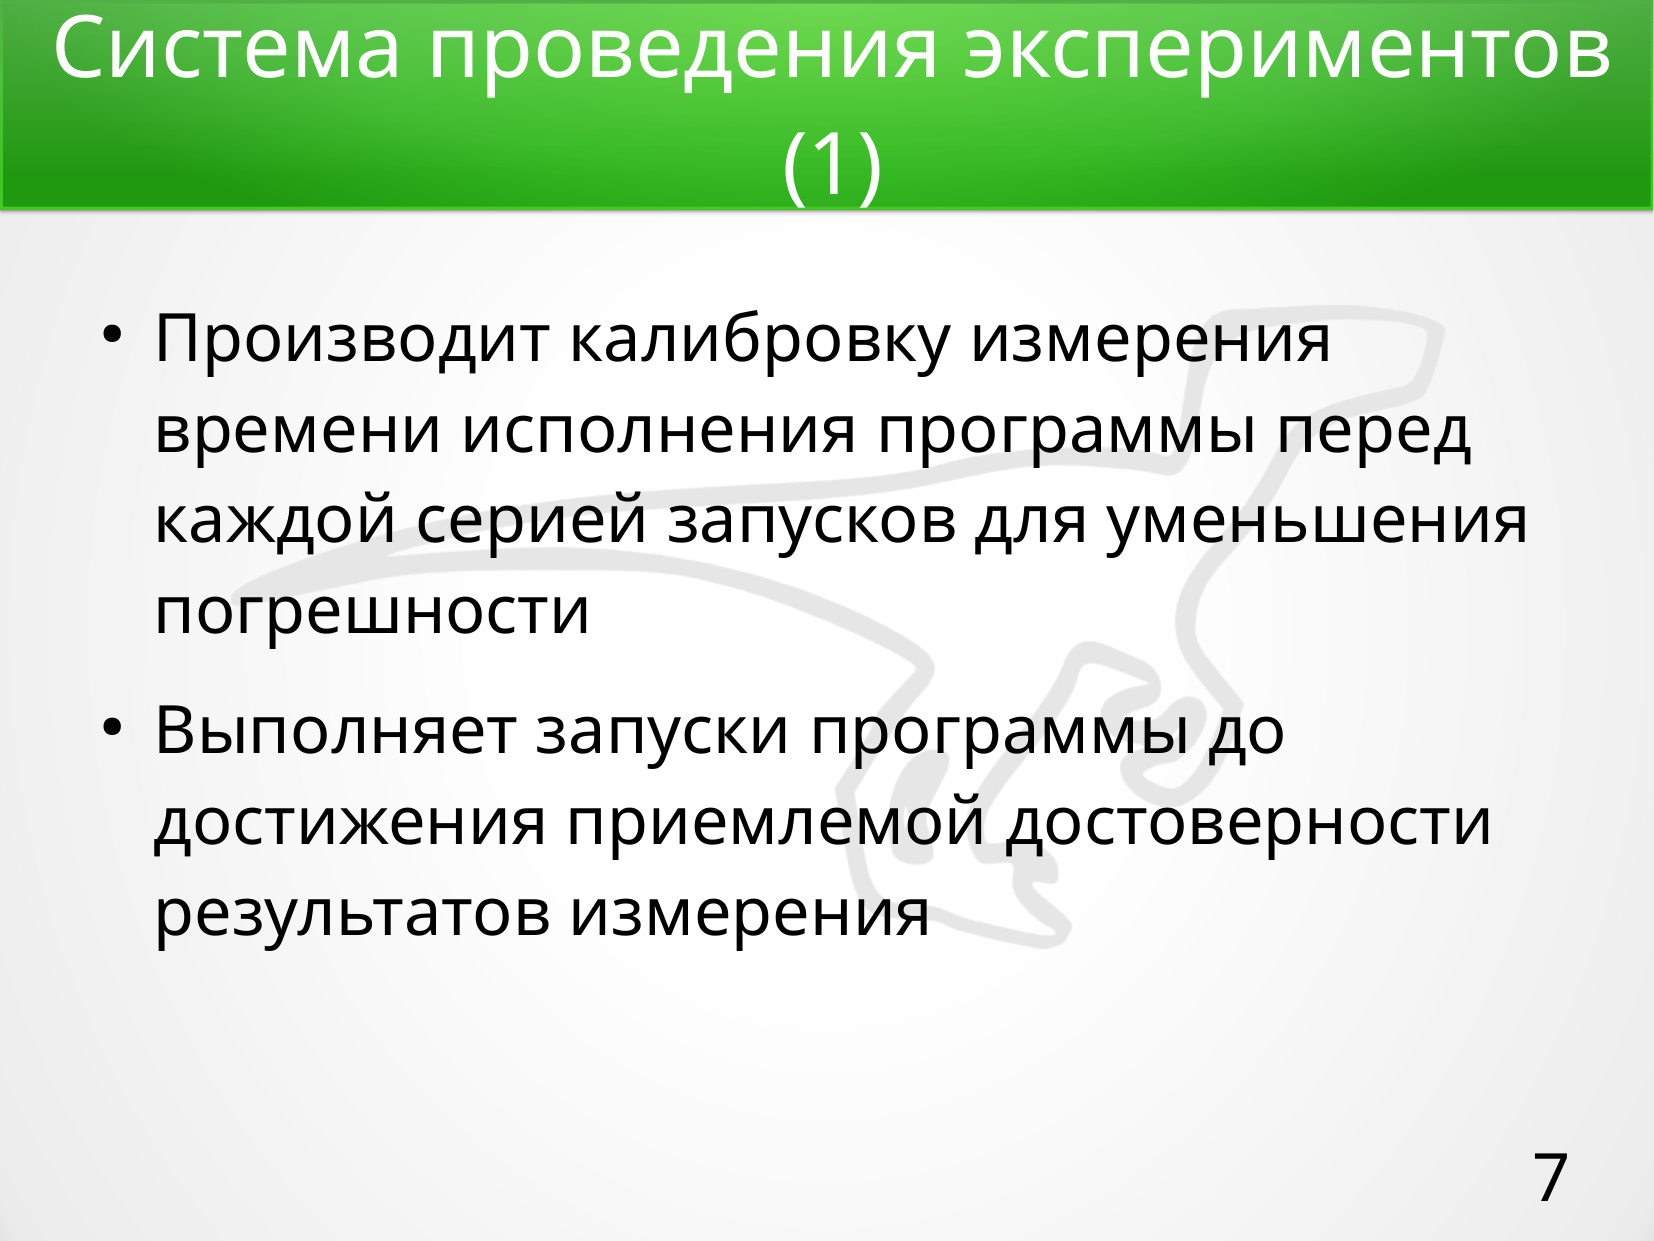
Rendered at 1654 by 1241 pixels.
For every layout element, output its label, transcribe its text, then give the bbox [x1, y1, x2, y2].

title Система проведения экспериментов (1) [0, 37, 1654, 168]
list Производит калибровку измерения времени исполнения программы перед каждой серией запусков для уменьшения погрешности Выполняет запуски программы до достижения приемлемой достоверности результатов измерения [82, 290, 1538, 1010]
